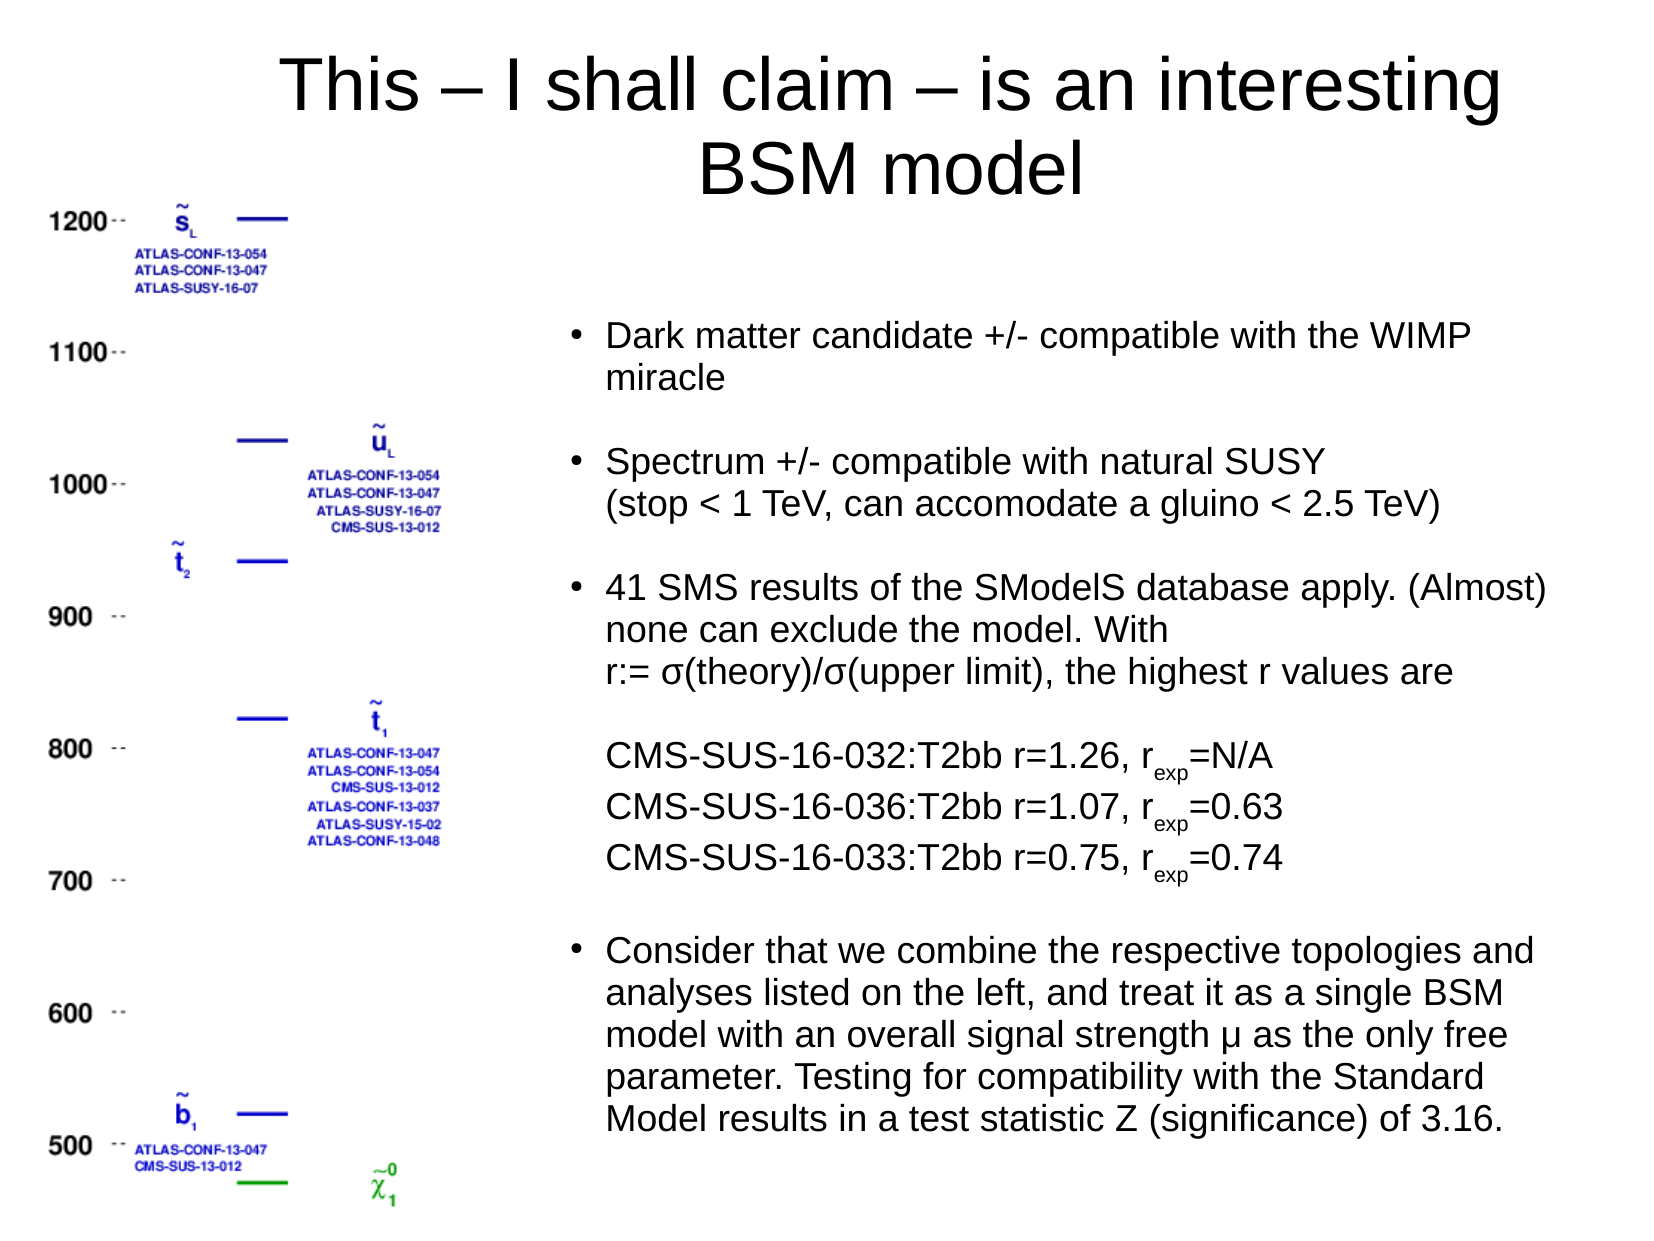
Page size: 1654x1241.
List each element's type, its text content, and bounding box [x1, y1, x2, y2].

text_box This – I shall claim – is an interesting BSM model [212, 35, 1571, 219]
picture [44, 140, 446, 1235]
text_box Dark matter candidate +/- compatible with the WIMP miracle Spectrum +/- compatible with natural SUSY (stop < 1 TeV, can accomodate a gluino < 2.5 TeV) 41 SMS results of the SModelS database apply. (Almost) none can exclude the model. With r:= σ(theory)/σ(upper limit), the highest r values are CMS-SUS-16-032:T2bb r=1.26, rexp=N/A CMS-SUS-16-036:T2bb r=1.07, rexp=0.63 CMS-SUS-16-033:T2bb r=0.75, rexp=0.74 Consider that we combine the respective topologies and analyses listed on the left, and treat it as a single BSM model with an overall signal strength μ as the only free parameter. Testing for compatibility with the Standard Model results in a test statistic Z (significance) of 3.16. [555, 307, 1607, 1189]
